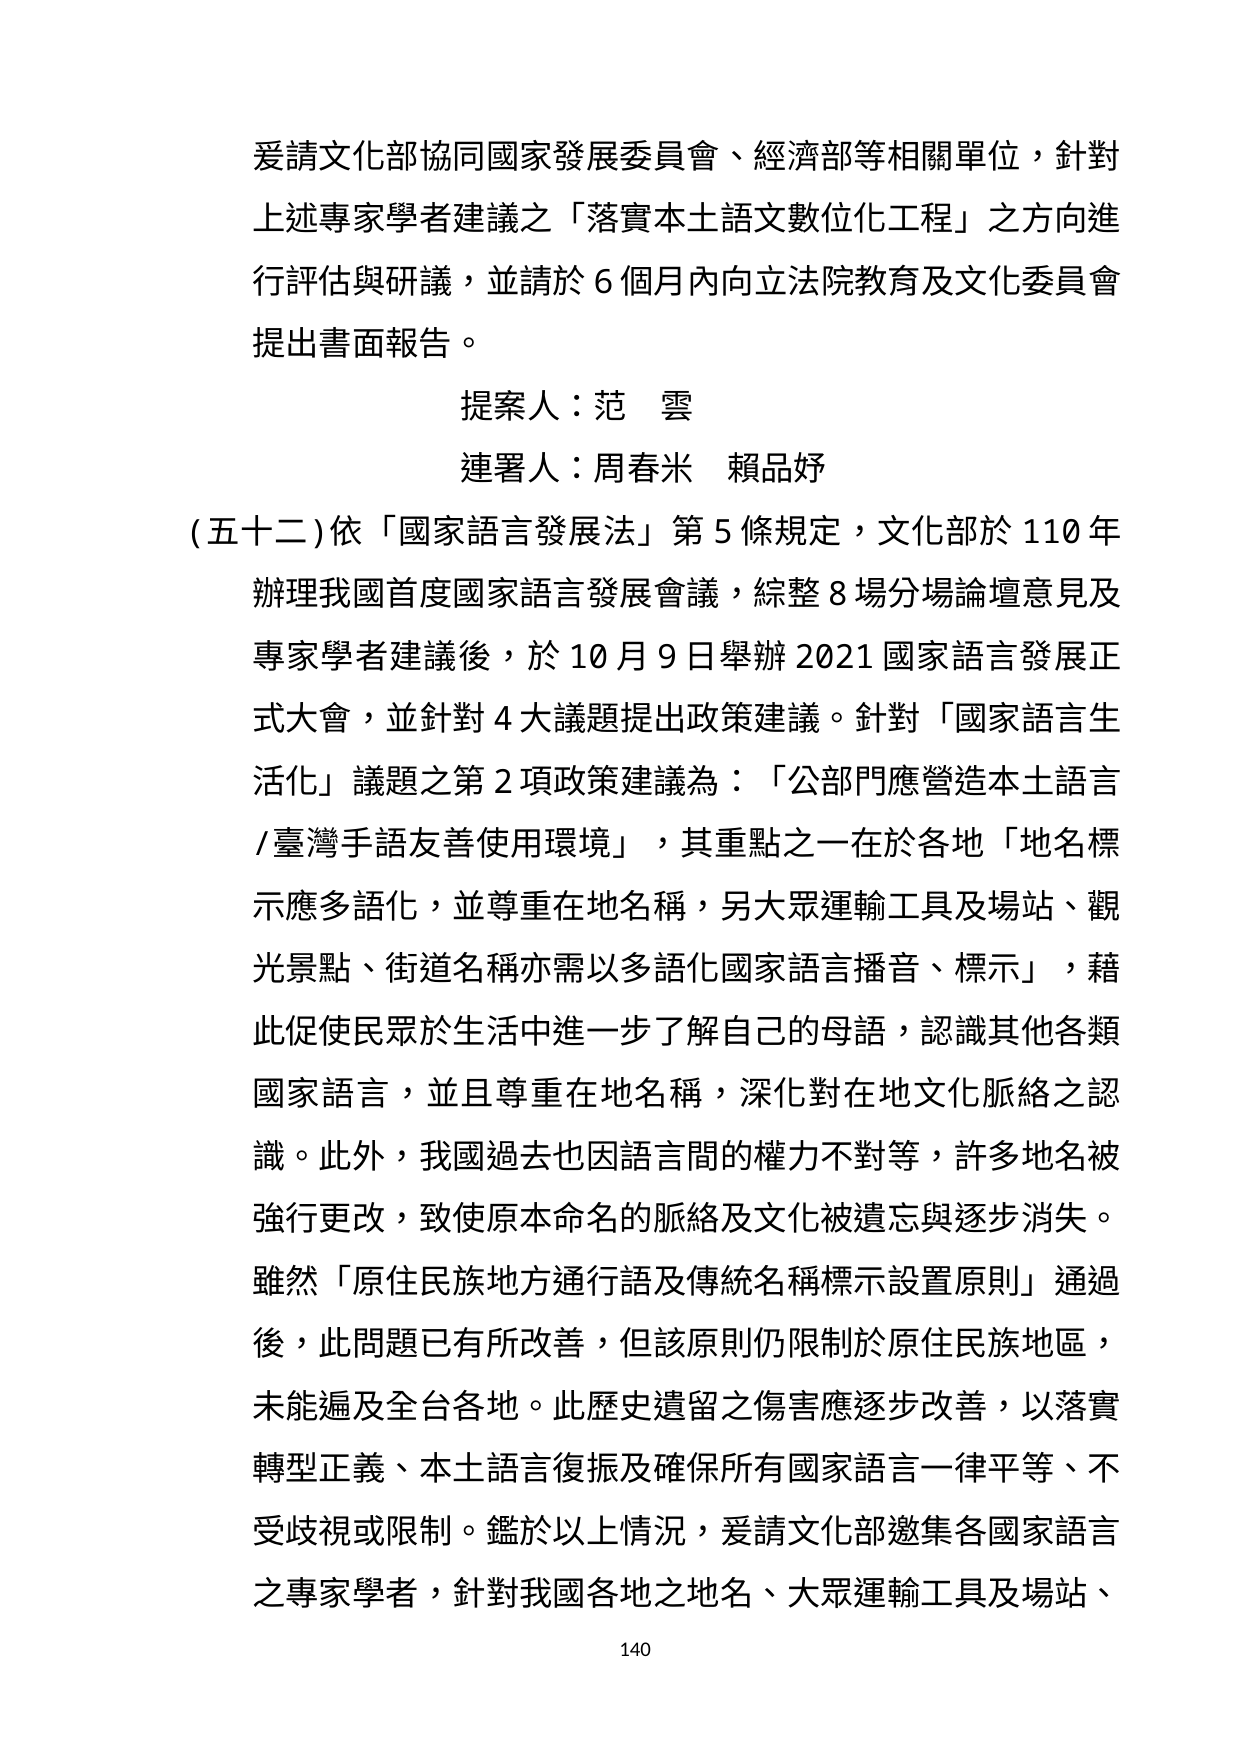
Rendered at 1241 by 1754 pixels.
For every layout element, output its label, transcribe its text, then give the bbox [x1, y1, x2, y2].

text (五十二)依「國家語言發展法」第5條規定，文化部於110年辦理我國首度國家語言發展會議，綜整8場分場論壇意見及專家學者建議後，於10月9日舉辦2021國家語言發展正式大會，並針對4大議題提出政策建議。針對「國家語言生活化」議題之第2項政策建議為：「公部門應營造本土語言/臺灣手語友善使用環境」，其重點之一在於各地「地名標示應多語化，並尊重在地名稱，另大眾運輸工具及場站、觀光景點、街道名稱亦需以多語化國家語言播音、標示」，藉此促使民眾於生活中進一步了解自己的母語，認識其他各類國家語言，並且尊重在地名稱，深化對在地文化脈絡之認識。此外，我國過去也因語言間的權力不對等，許多地名被強行更改，致使原本命名的脈絡及文化被遺忘與逐步消失。雖然「原住民族地方通行語及傳統名稱標示設置原則」通過後，此問題已有所改善，但該原則仍限制於原住民族地區，未能遍及全台各地。此歷史遺留之傷害應逐步改善，以落實轉型正義、本土語言復振及確保所有國家語言一律平等、不受歧視或限制。鑑於以上情況，爰請文化部邀集各國家語言之專家學者，針對我國各地之地名、大眾運輸工具及場站、 [185, 487, 1122, 1612]
text 提案人：范 雲 [460, 362, 1122, 425]
text 連署人：周春米 賴品妤 [460, 425, 1122, 487]
text 爰請文化部協同國家發展委員會、經濟部等相關單位，針對上述專家學者建議之「落實本土語文數位化工程」之方向進行評估與研議，並請於6個月內向立法院教育及文化委員會提出書面報告。 [185, 112, 1122, 362]
